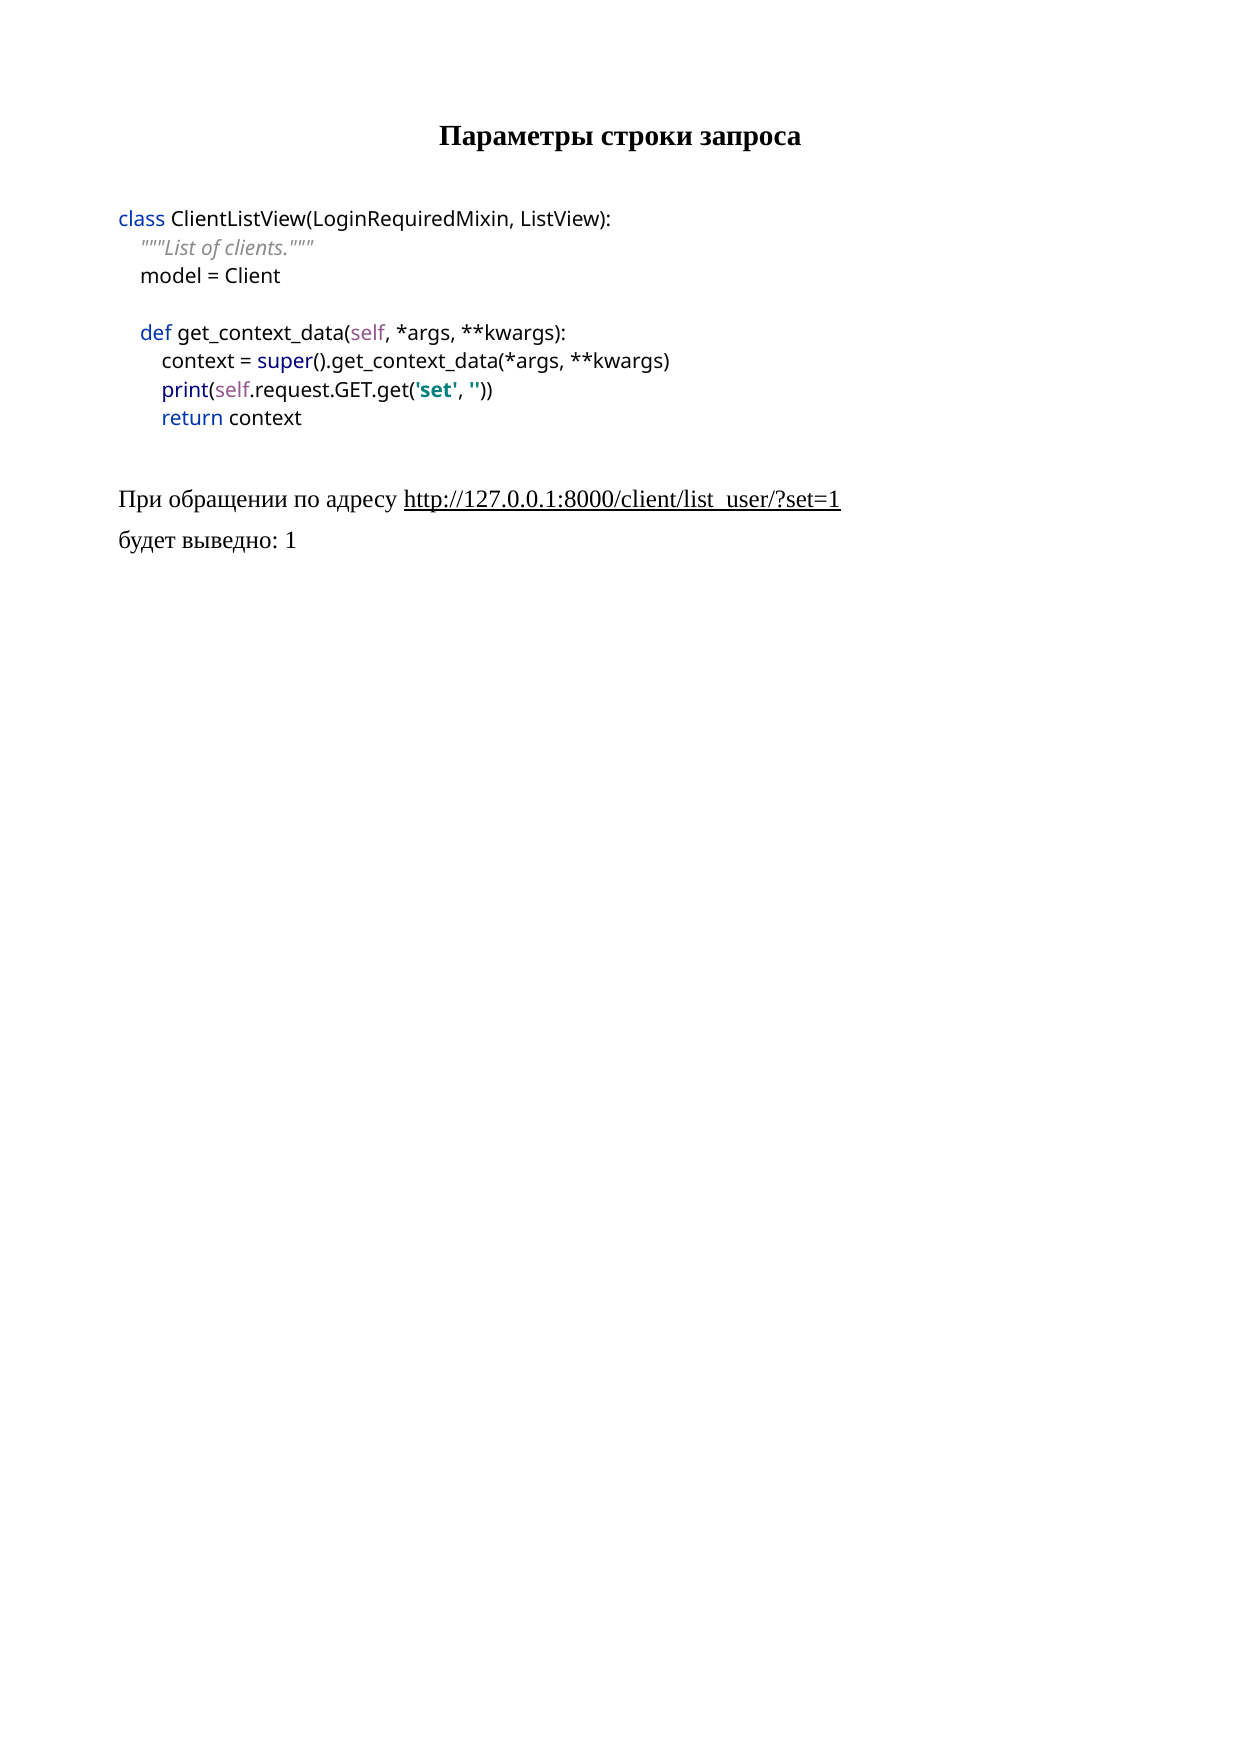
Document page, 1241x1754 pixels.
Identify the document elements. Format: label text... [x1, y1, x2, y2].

text будет выведно: 1 [118, 525, 1122, 554]
text class ClientListView(LoginRequiredMixin, ListView): """List of clients.""" model = Client def get_context_data(self, *args, **kwargs): context = super().get_context_data(*args, **kwargs) print(self.request.GET.get('set', '')) return context [118, 204, 1122, 432]
text При обращении по адресу http://127.0.0.1:8000/client/list_user/?set=1 [118, 484, 1122, 513]
subtitle Параметры строки запроса [118, 118, 1122, 152]
